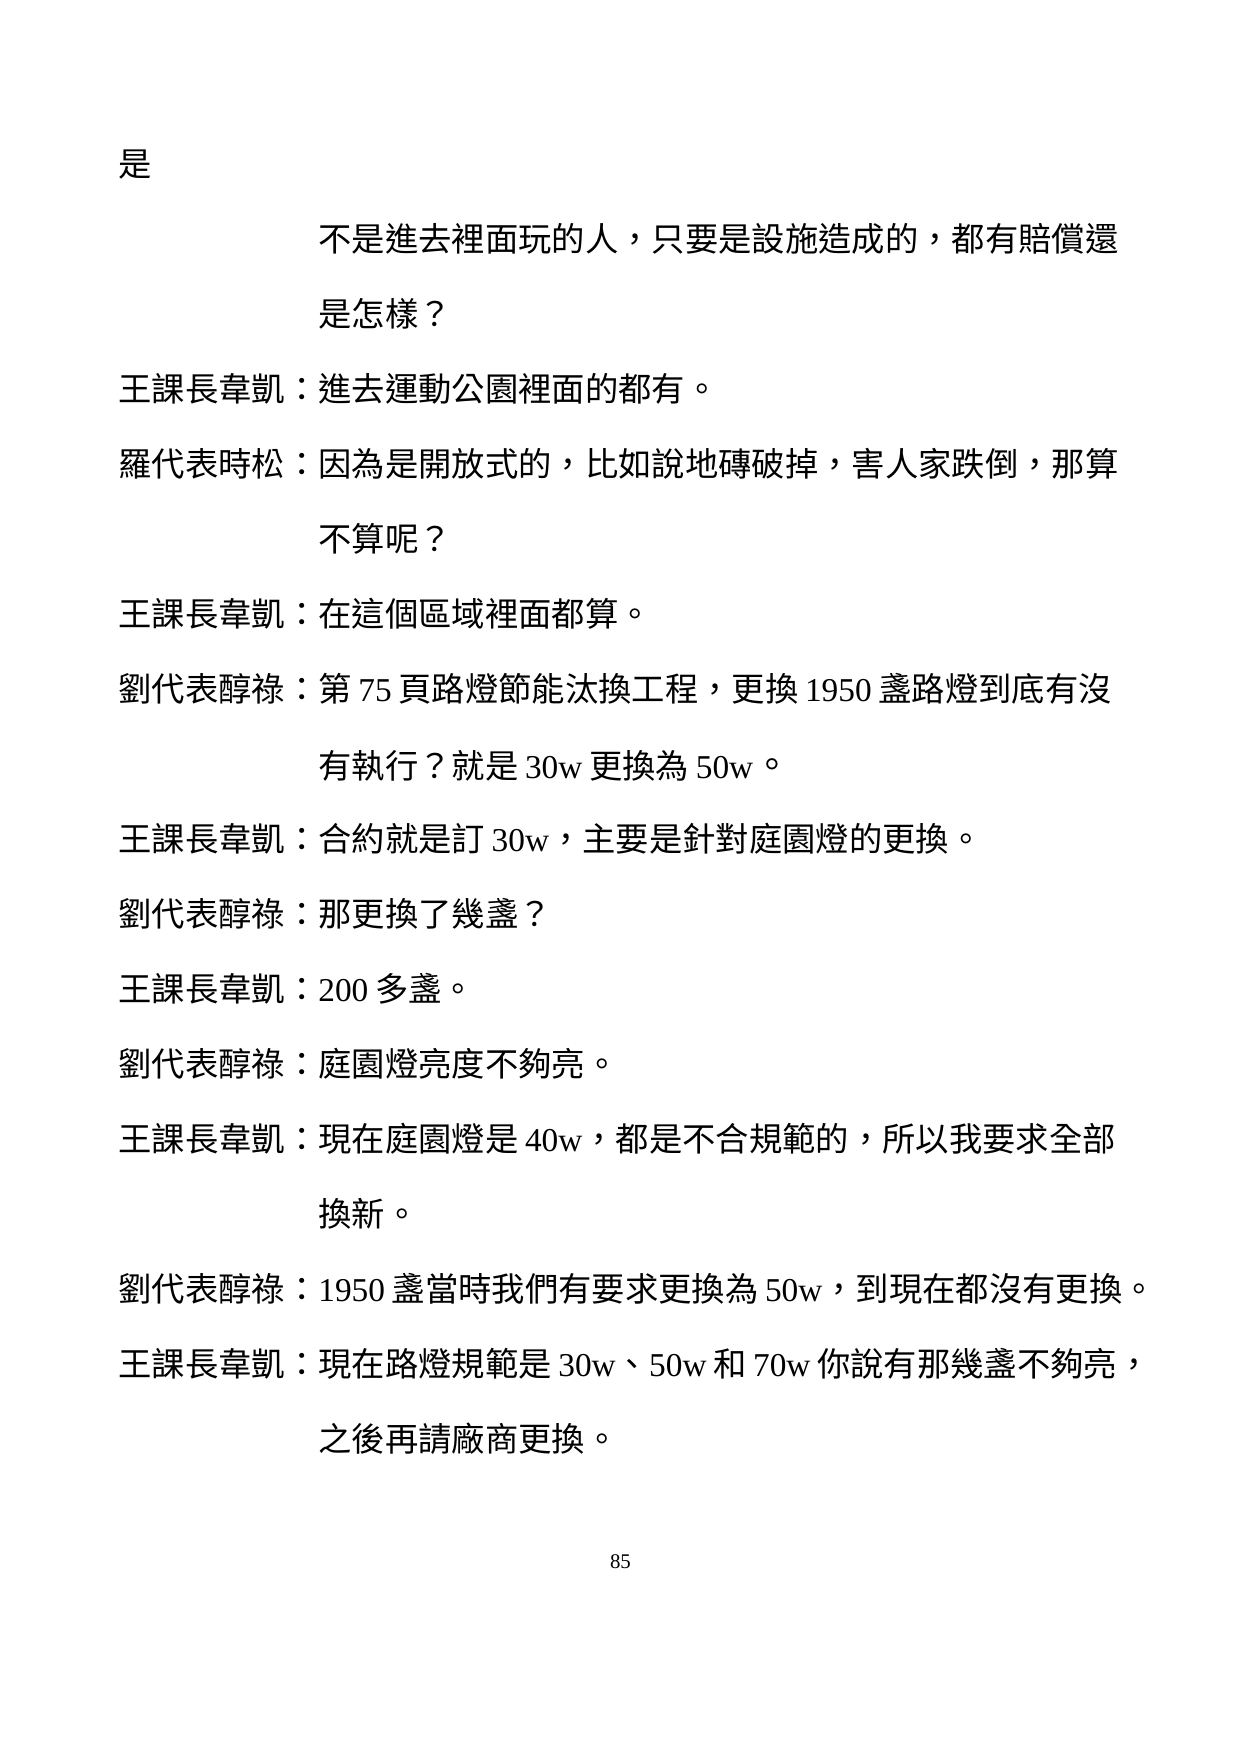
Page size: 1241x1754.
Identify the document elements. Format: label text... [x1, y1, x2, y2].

text 不算呢？ [118, 499, 1122, 574]
text 羅代表時松：因為是開放式的，比如說地磚破掉，害人家跌倒，那算 [118, 424, 1122, 499]
text 有執行？就是30w更換為50w。 [118, 724, 1122, 799]
text 王課長韋凱：在這個區域裡面都算。 [118, 574, 1122, 649]
text 王課長韋凱：合約就是訂30w，主要是針對庭園燈的更換。 [118, 799, 1122, 874]
text 換新。 [118, 1174, 1122, 1249]
text 劉代表醇祿：第75頁路燈節能汰換工程，更換1950盞路燈到底有沒 [118, 649, 1122, 724]
text 劉代表醇祿：1950盞當時我們有要求更換為50w，到現在都沒有更換。 [118, 1249, 1122, 1324]
text 之後再請廠商更換。 [118, 1399, 1122, 1474]
text 是 [118, 124, 1122, 199]
text 不是進去裡面玩的人，只要是設施造成的，都有賠償還 [118, 199, 1122, 274]
text 王課長韋凱：現在路燈規範是30w、50w和70w你說有那幾盞不夠亮， [118, 1324, 1122, 1399]
text 王課長韋凱：現在庭園燈是40w，都是不合規範的，所以我要求全部 [118, 1099, 1122, 1174]
text 劉代表醇祿：庭園燈亮度不夠亮。 [118, 1024, 1122, 1099]
text 是怎樣？ [118, 274, 1122, 349]
text 王課長韋凱：進去運動公園裡面的都有。 [118, 349, 1122, 424]
text 王課長韋凱：200多盞。 [118, 949, 1122, 1024]
text 劉代表醇祿：那更換了幾盞？ [118, 874, 1122, 949]
